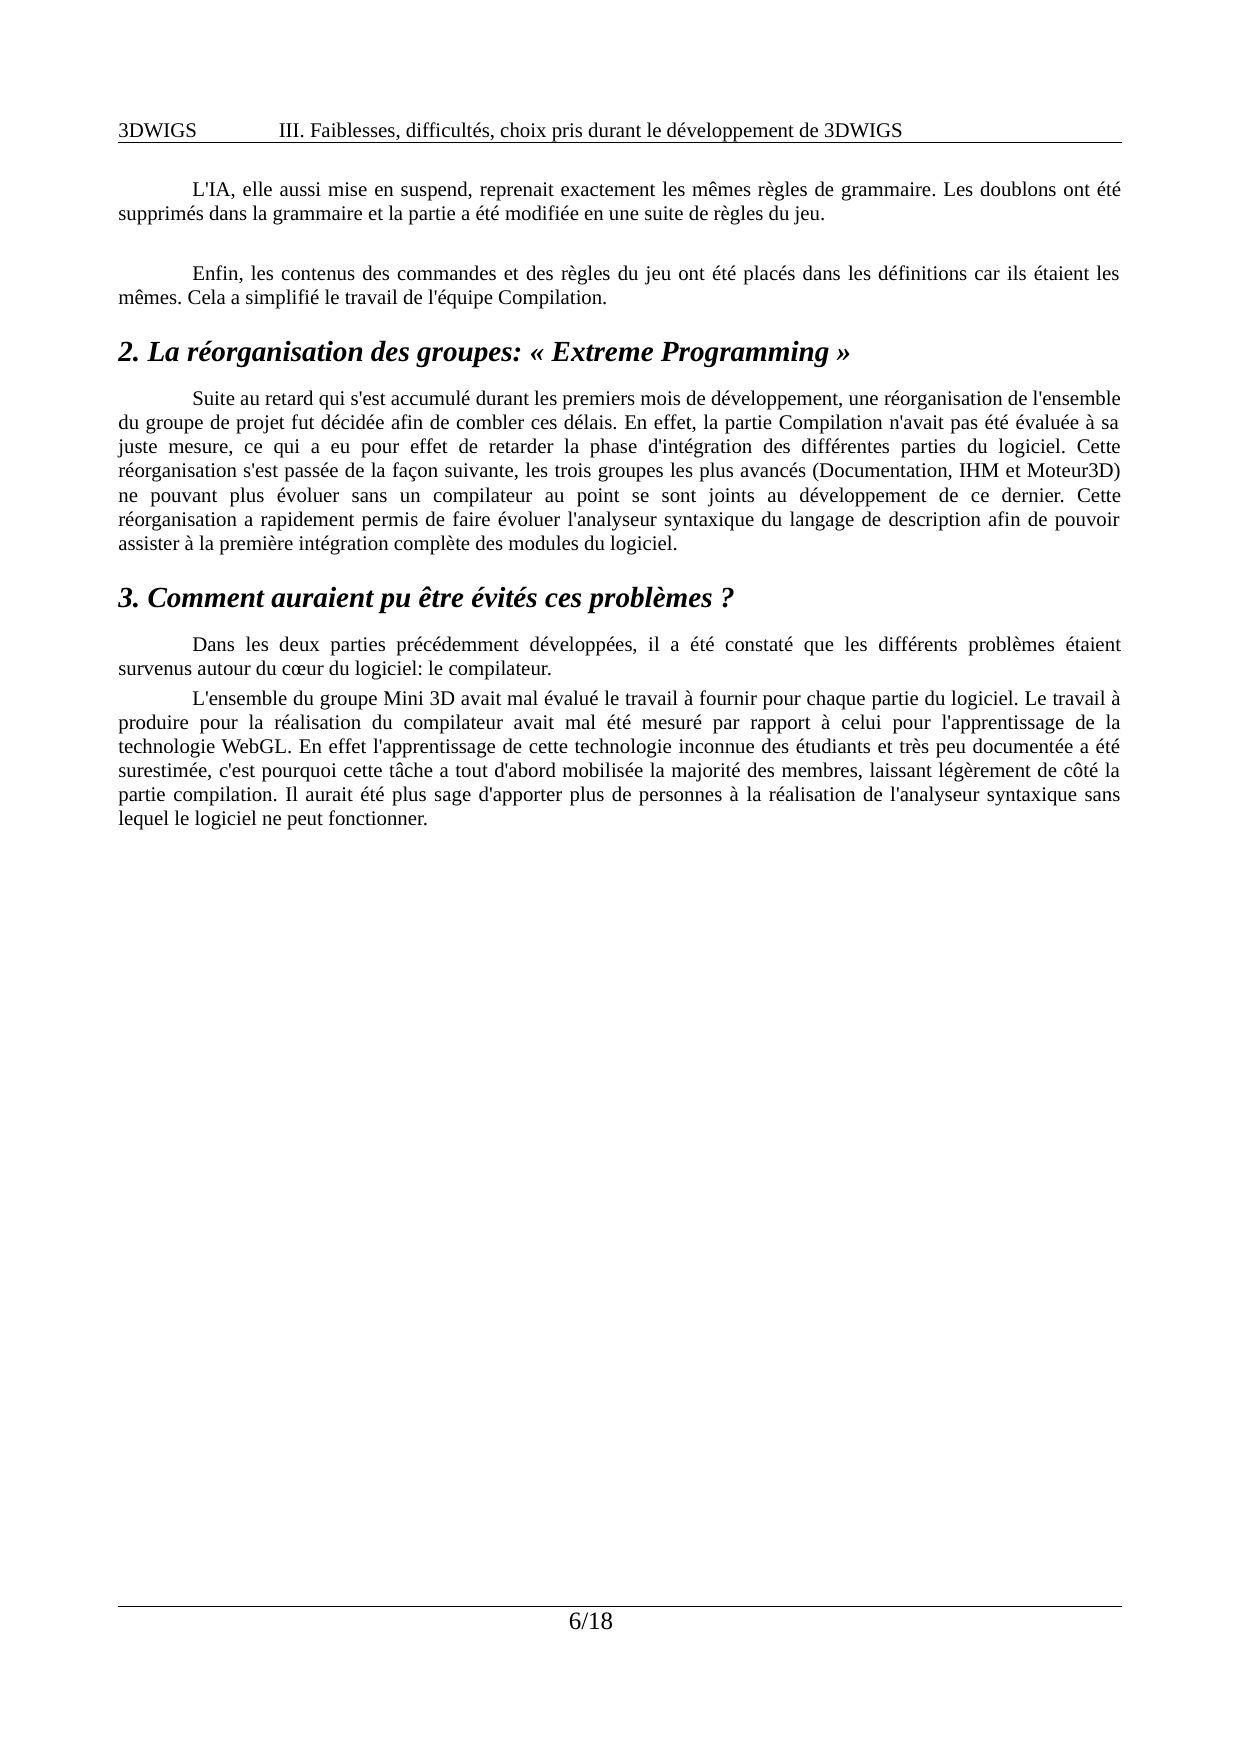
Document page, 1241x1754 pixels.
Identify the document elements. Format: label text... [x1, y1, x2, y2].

subtitle La réorganisation des groupes: « Extreme Programming » [118, 334, 1122, 368]
subtitle Comment auraient pu être évités ces problèmes ? [118, 580, 1122, 613]
text L'IA, elle aussi mise en suspend, reprenait exactement les mêmes règles de grammaire. Les doublons ont été supprimés dans la grammaire et la partie a été modifiée en une suite de règles du jeu. [118, 177, 1122, 225]
text L'ensemble du groupe Mini 3D avait mal évalué le travail à fournir pour chaque partie du logiciel. Le travail à produire pour la réalisation du compilateur avait mal été mesuré par rapport à celui pour l'apprentissage de la technologie WebGL. En effet l'apprentissage de cette technologie inconnue des étudiants et très peu documentée a été surestimée, c'est pourquoi cette tâche a tout d'abord mobilisée la majorité des membres, laissant légèrement de côté la partie compilation. Il aurait été plus sage d'apporter plus de personnes à la réalisation de l'analyseur syntaxique sans lequel le logiciel ne peut fonctionner. [118, 686, 1122, 830]
text Suite au retard qui s'est accumulé durant les premiers mois de développement, une réorganisation de l'ensemble du groupe de projet fut décidée afin de combler ces délais. En effet, la partie Compilation n'avait pas été évaluée à sa juste mesure, ce qui a eu pour effet de retarder la phase d'intégration des différentes parties du logiciel. Cette réorganisation s'est passée de la façon suivante, les trois groupes les plus avancés (Documentation, IHM et Moteur3D) ne pouvant plus évoluer sans un compilateur au point se sont joints au développement de ce dernier. Cette réorganisation a rapidement permis de faire évoluer l'analyseur syntaxique du langage de description afin de pouvoir assister à la première intégration complète des modules du logiciel. [118, 386, 1122, 555]
text Enfin, les contenus des commandes et des règles du jeu ont été placés dans les définitions car ils étaient les mêmes. Cela a simplifié le travail de l'équipe Compilation. [118, 261, 1122, 309]
text Dans les deux parties précédemment développées, il a été constaté que les différents problèmes étaient survenus autour du cœur du logiciel: le compilateur. [118, 632, 1122, 680]
